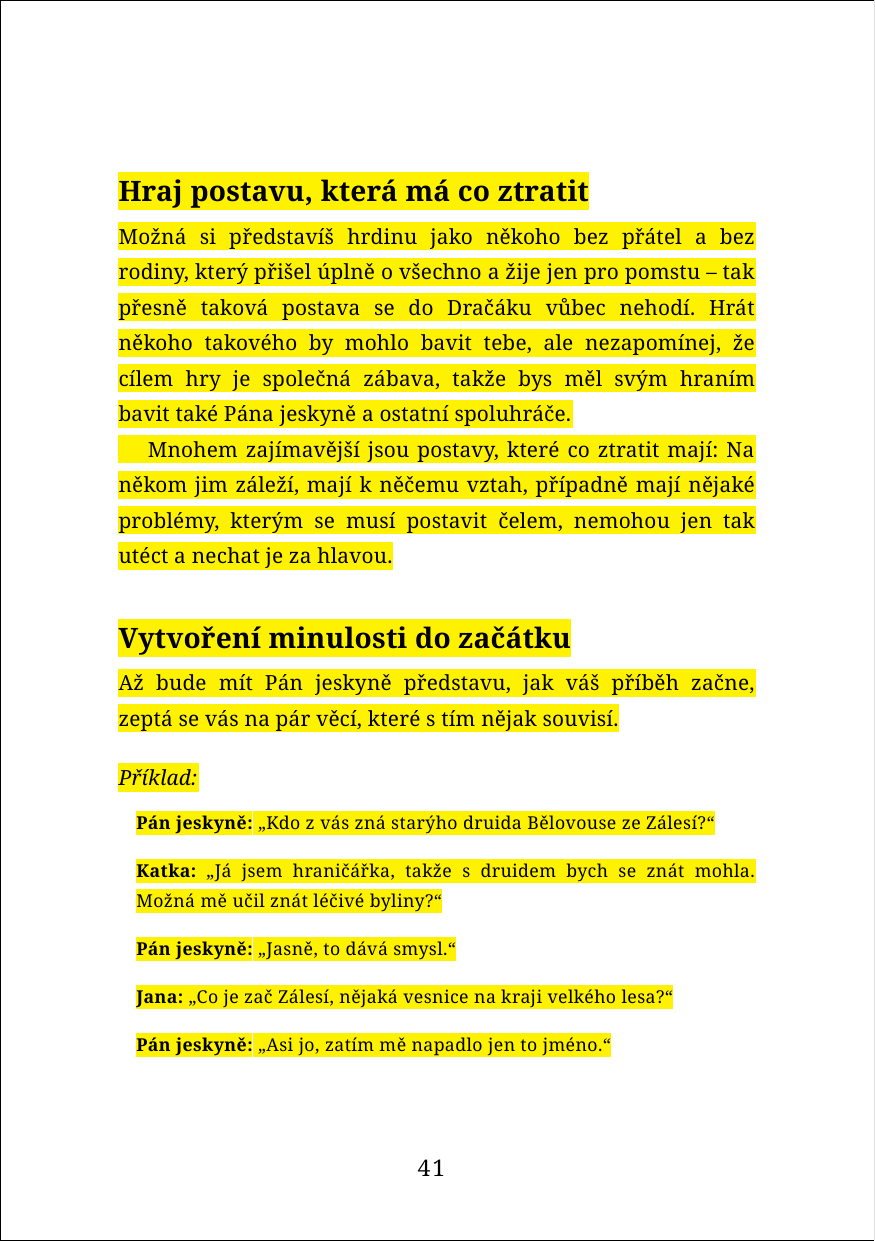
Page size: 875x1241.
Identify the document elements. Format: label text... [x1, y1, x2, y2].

text Katka: „Já jsem hraničářka, takže s druidem bych se znát mohla. Možná mě učil znát léčivé byliny?“ [136, 858, 756, 913]
text Pán jeskyně: „Jasně, to dává smysl.“ [136, 937, 756, 961]
subtitle Hraj postavu, která má co ztratit [118, 172, 756, 210]
subtitle Vytvoření minulosti do začátku [118, 618, 756, 657]
text Až bude mít Pán jeskyně představu, jak váš příběh začne, zeptá se vás na pár věcí, které s tím nějak souvisí. [118, 668, 756, 732]
text Příklad: [118, 763, 756, 792]
text Pán jeskyně: „Kdo z vás zná starýho druida Bělovouse ze Zálesí?“ [136, 811, 756, 835]
text Jana: „Co je zač Zálesí, nějaká vesnice na kraji velkého lesa?“ [136, 984, 756, 1009]
text Možná si představíš hrdinu jako někoho bez přátel a bez rodiny, který přišel úplně o všechno a žije jen pro pomstu – tak přesně taková postava se do Dračáku vůbec nehodí. Hrát někoho takového by mohlo bavit tebe, ale nezapomínej, že cílem hry je společná zábava, takže bys měl svým hraním bavit také Pána jeskyně a ostatní spoluhráče. Mnohem zajímavější jsou postavy, které co ztratit mají: Na někom jim záleží, mají k něčemu vztah, případně mají nějaké problémy, kterým se musí postavit čelem, nemohou jen tak utéct a nechat je za hlavou. [118, 222, 756, 570]
text Pán jeskyně: „Asi jo, zatím mě napadlo jen to jméno.“ [136, 1032, 756, 1057]
